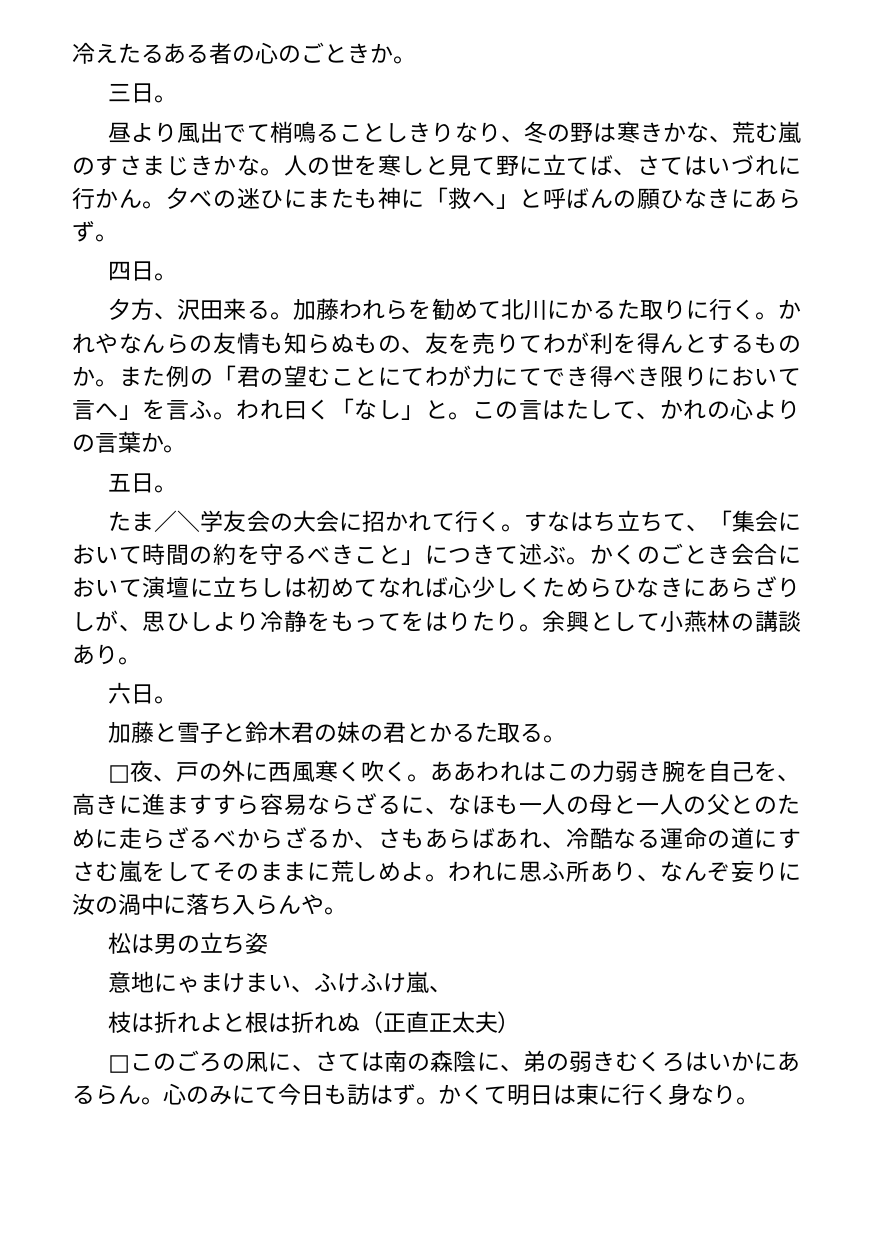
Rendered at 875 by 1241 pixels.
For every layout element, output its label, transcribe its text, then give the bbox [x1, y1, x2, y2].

text 四日。 [72, 253, 802, 286]
text 枝は折れよと根は折れぬ（正直正太夫） [72, 1004, 802, 1038]
text 六日。 [72, 676, 802, 709]
text たま／＼学友会の大会に招かれて行く。すなはち立ちて、「集会において時間の約を守るべきこと」につきて述ぶ。かくのごとき会合において演壇に立ちしは初めてなれば心少しくためらひなきにあらざりしが、思ひしより冷静をもってをはりたり。余興として小燕林の講談あり。 [72, 504, 802, 670]
text 意地にゃまけまい、ふけふけ嵐、 [72, 965, 802, 998]
text 昼より風出でて梢鳴ることしきりなり、冬の野は寒きかな、荒む嵐のすさまじきかな。人の世を寒しと見て野に立てば、さてはいづれに行かん。夕べの迷ひにまたも神に「救へ」と呼ばんの願ひなきにあらず。 [72, 114, 802, 247]
text 三日。 [72, 75, 802, 108]
text 松は男の立ち姿 [72, 926, 802, 959]
text □夜、戸の外に西風寒く吹く。ああわれはこの力弱き腕を自己を、高きに進ますすら容易ならざるに、なほも一人の母と一人の父とのために走らざるべからざるか、さもあらばあれ、冷酷なる運命の道にすさむ嵐をしてそのままに荒しめよ。われに思ふ所あり、なんぞ妄りに汝の渦中に落ち入らんや。 [72, 754, 802, 920]
text 冷えたるある者の心のごときか。 [72, 36, 802, 69]
text 五日。 [72, 464, 802, 498]
text 加藤と雪子と鈴木君の妹の君とかるた取る。 [72, 715, 802, 748]
text 夕方、沢田来る。加藤われらを勧めて北川にかるた取りに行く。かれやなんらの友情も知らぬもの、友を売りてわが利を得んとするものか。また例の「君の望むことにてわが力にてでき得べき限りにおいて言へ」を言ふ。われ曰く「なし」と。この言はたして、かれの心よりの言葉か。 [72, 292, 802, 458]
text □このごろの凩に、さては南の森陰に、弟の弱きむくろはいかにあるらん。心のみにて今日も訪はず。かくて明日は東に行く身なり。 [72, 1044, 802, 1110]
